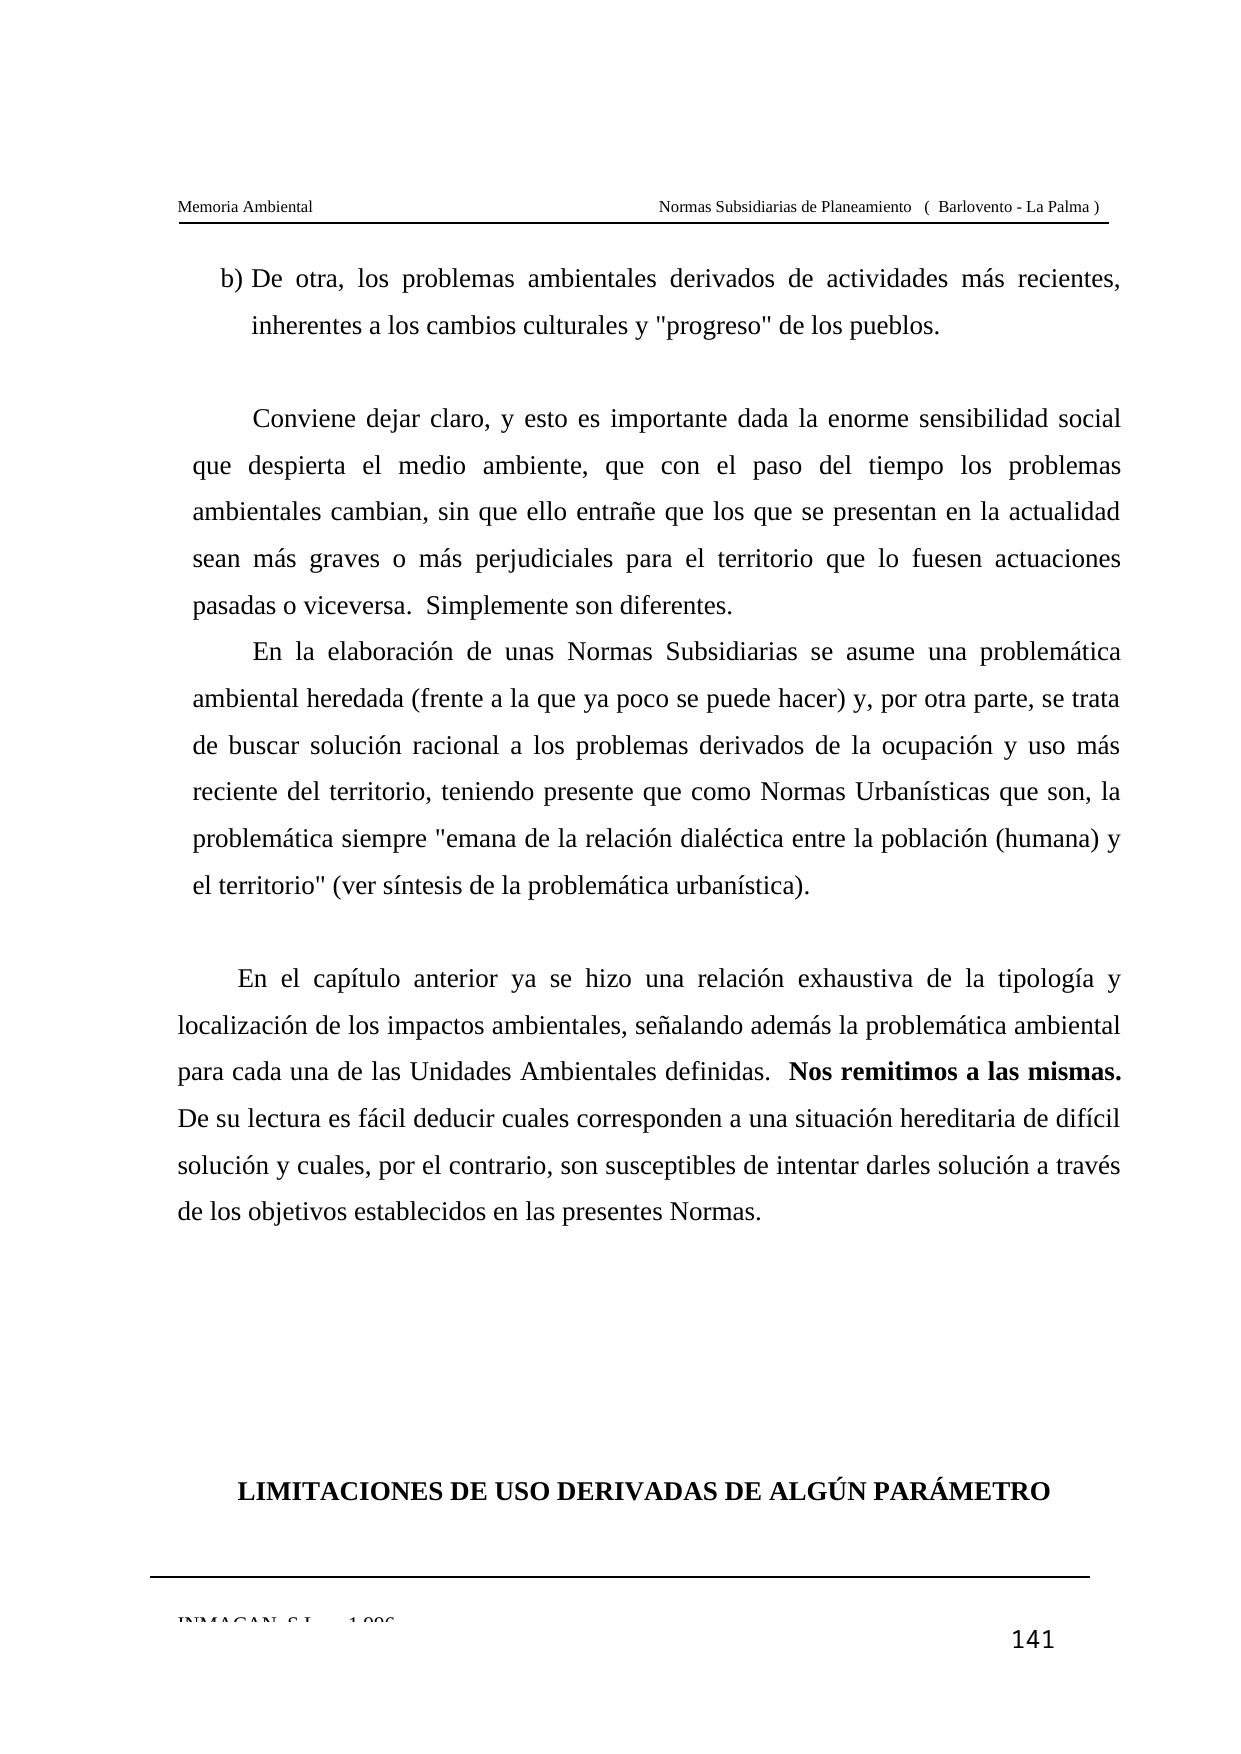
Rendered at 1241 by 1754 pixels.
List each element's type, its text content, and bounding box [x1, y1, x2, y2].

text En la elaboración de unas Normas Subsidiarias se asume una problemática ambiental heredada (frente a la que ya poco se puede hacer) y, por otra parte, se trata de buscar solución racional a los problemas derivados de la ocupación y uso más reciente del territorio, teniendo presente que como Normas Urbanísticas que son, la problemática siempre "emana de la relación dialéctica entre la población (humana) y el territorio" (ver síntesis de la problemática urbanística). [192, 636, 1122, 900]
text LIMITACIONES DE USO DERIVADAS DE ALGÚN PARÁMETRO [237, 1476, 1122, 1507]
text Conviene dejar claro, y esto es importante dada la enorme sensibilidad social que despierta el medio ambiente, que con el paso del tiempo los problemas ambientales cambian, sin que ello entrañe que los que se presentan en la actualidad sean más graves o más perjudiciales para el territorio que lo fuesen actuaciones pasadas o viceversa. Simplemente son diferentes. [192, 402, 1122, 620]
list De otra, los problemas ambientales derivados de actividades más recientes, inherentes a los cambios culturales y "progreso" de los pueblos. [220, 262, 1122, 340]
text En el capítulo anterior ya se hizo una relación exhaustiva de la tipología y localización de los impactos ambientales, señalando además la problemática ambiental para cada una de las Unidades Ambientales definidas. Nos remitimos a las mismas. De su lectura es fácil deducir cuales corresponden a una situación hereditaria de difícil solución y cuales, por el contrario, son susceptibles de intentar darles solución a través de los objetivos establecidos en las presentes Normas. [177, 962, 1122, 1227]
